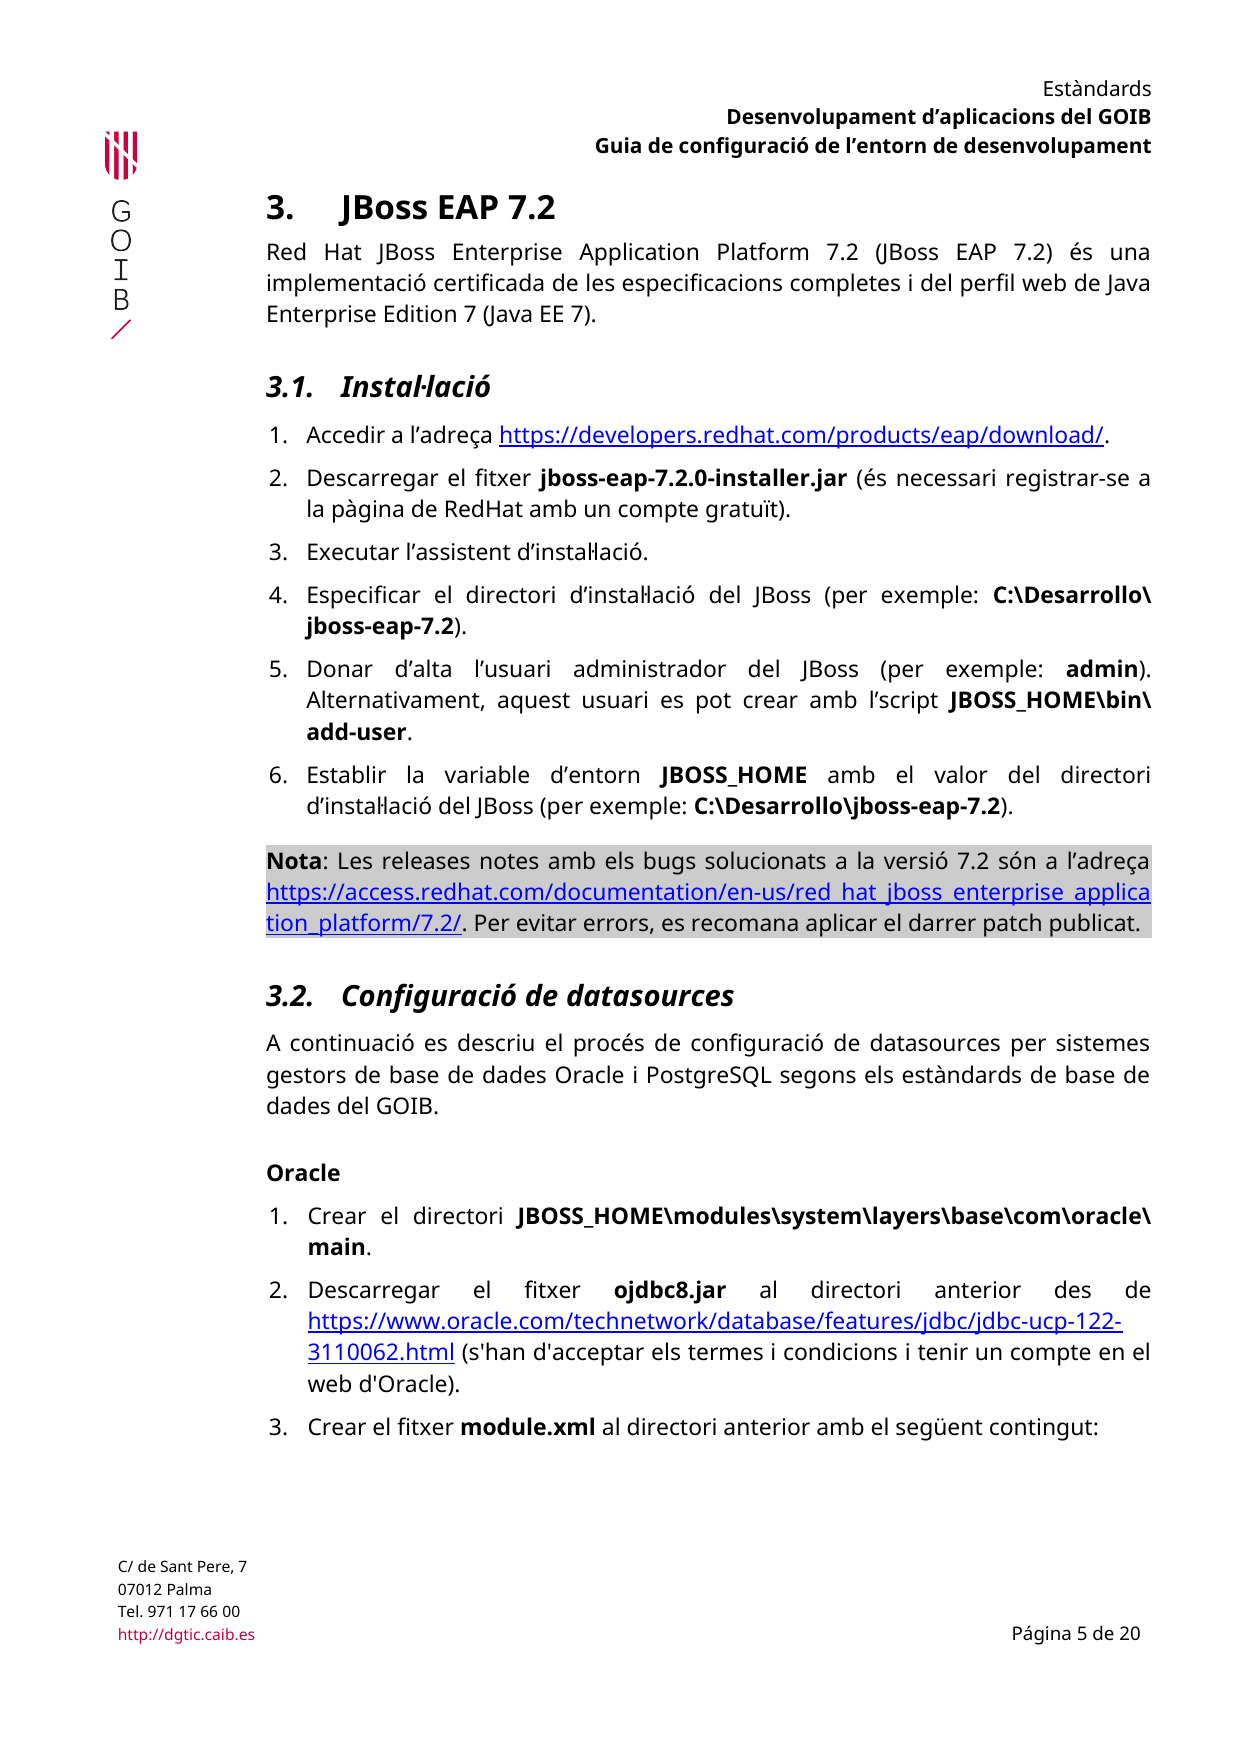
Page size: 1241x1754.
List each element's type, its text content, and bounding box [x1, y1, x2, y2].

list Descarregar el fitxer jboss-eap-7.2.0-installer.jar (és necessari registrar-se a la pàgina de RedHat amb un compte gratuït). [269, 462, 1152, 524]
text Nota: Les releases notes amb els bugs solucionats a la versió 7.2 són a l’adreça https://access.redhat.com/documentation/en-us/red_hat_jboss_enterprise_application_platform/7.2/. Per evitar errors, es recomana aplicar el darrer patch publicat. [266, 845, 1152, 938]
list Accedir a l’adreça https://developers.redhat.com/products/eap/download/. [269, 418, 1152, 450]
text Oracle [266, 1157, 1152, 1188]
subtitle Configuració de datasources [266, 975, 1152, 1015]
picture [76, 108, 166, 370]
list Crear el fitxer module.xml al directori anterior amb el següent contingut: [269, 1411, 1152, 1442]
subtitle Instal·lació [266, 366, 1152, 406]
text A continuació es descriu el procés de configuració de datasources per sistemes gestors de base de dades Oracle i PostgreSQL segons els estàndards de base de dades del GOIB. [266, 1027, 1152, 1121]
list Establir la variable d’entorn JBOSS_HOME amb el valor del directori d’instal·lació del JBoss (per exemple: C:\Desarrollo\jboss-eap-7.2). [269, 759, 1152, 821]
list Especificar el directori d’instal·lació del JBoss (per exemple: C:\Desarrollo\jboss-eap-7.2). [269, 579, 1152, 641]
text Red Hat JBoss Enterprise Application Platform 7.2 (JBoss EAP 7.2) és una implementació certificada de les especificacions completes i del perfil web de Java Enterprise Edition 7 (Java EE 7). [266, 236, 1152, 329]
list Donar d’alta l’usuari administrador del JBoss (per exemple: admin). Alternativament, aquest usuari es pot crear amb l’script JBOSS_HOME\bin\add-user. [269, 653, 1152, 747]
subtitle JBoss EAP 7.2 [266, 184, 1152, 229]
list Descarregar el fitxer ojdbc8.jar al directori anterior des de https://www.oracle.com/technetwork/database/features/jdbc/jdbc-ucp-122-3110062.html (s'han d'acceptar els termes i condicions i tenir un compte en el web d'Oracle). [269, 1274, 1152, 1399]
list Crear el directori JBOSS_HOME\modules\system\layers\base\com\oracle\main. [269, 1199, 1152, 1262]
list Executar l’assistent d’instal·lació. [269, 536, 1152, 567]
